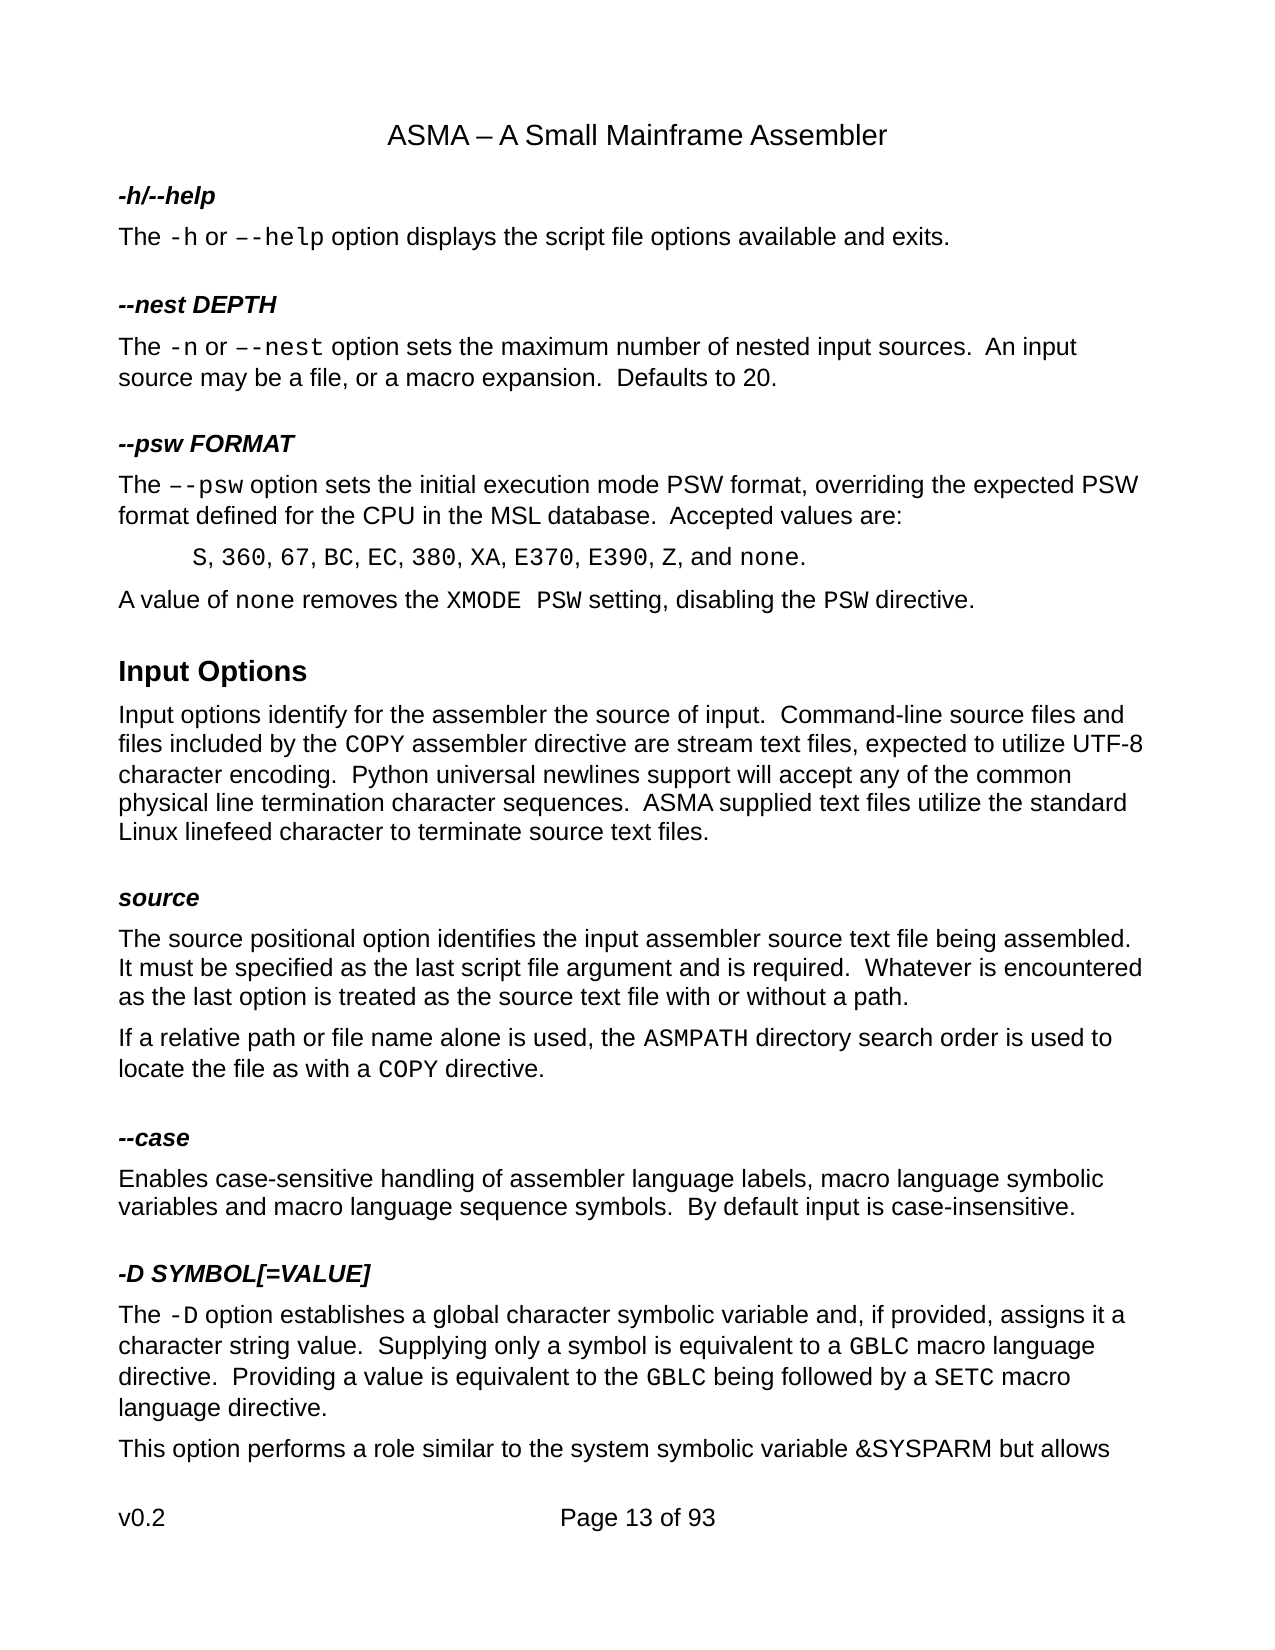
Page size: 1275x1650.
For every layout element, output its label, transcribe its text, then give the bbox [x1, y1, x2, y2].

subtitle --psw FORMAT [118, 429, 1157, 457]
text This option performs a role similar to the system symbolic variable &SYSPARM but allows [118, 1434, 1157, 1462]
text The -D option establishes a global character symbolic variable and, if provided, assigns it a character string value. Supplying only a symbol is equivalent to a GBLC macro language directive. Providing a value is equivalent to the GBLC being followed by a SETC macro language directive. [118, 1300, 1157, 1421]
text Enables case-sensitive handling of assembler language labels, macro language symbolic variables and macro language sequence symbols. By default input is case-insensitive. [118, 1164, 1157, 1221]
text The -n or –-nest option sets the maximum number of nested input sources. An input source may be a file, or a macro expansion. Defaults to 20. [118, 332, 1157, 391]
subtitle Input Options [118, 654, 1157, 687]
subtitle source [118, 883, 1157, 912]
subtitle -h/--help [118, 181, 1157, 210]
text The source positional option identifies the input assembler source text file being assembled. It must be specified as the last script file argument and is required. Whatever is encountered as the last option is treated as the source text file with or without a path. [118, 924, 1157, 1011]
text A value of none removes the XMODE PSW setting, disabling the PSW directive. [118, 586, 1157, 616]
text If a relative path or file name alone is used, the ASMPATH directory search order is used to locate the file as with a COPY directive. [118, 1023, 1157, 1085]
text S, 360, 67, BC, EC, 380, XA, E370, E390, Z, and none. [192, 542, 1157, 573]
text Input options identify for the assembler the source of input. Command-line source files and files included by the COPY assembler directive are stream text files, expected to utilize UTF-8 character encoding. Python universal newlines support will accept any of the common physical line termination character sequences. ASMA supplied text files utilize the standard Linux linefeed character to terminate source text files. [118, 700, 1157, 846]
subtitle --case [118, 1123, 1157, 1151]
subtitle --nest DEPTH [118, 291, 1157, 319]
subtitle -D SYMBOL[=VALUE] [118, 1259, 1157, 1287]
text The -h or –-help option displays the script file options available and exits. [118, 222, 1157, 253]
text The –-psw option sets the initial execution mode PSW format, overriding the expected PSW format defined for the CPU in the MSL database. Accepted values are: [118, 470, 1157, 529]
